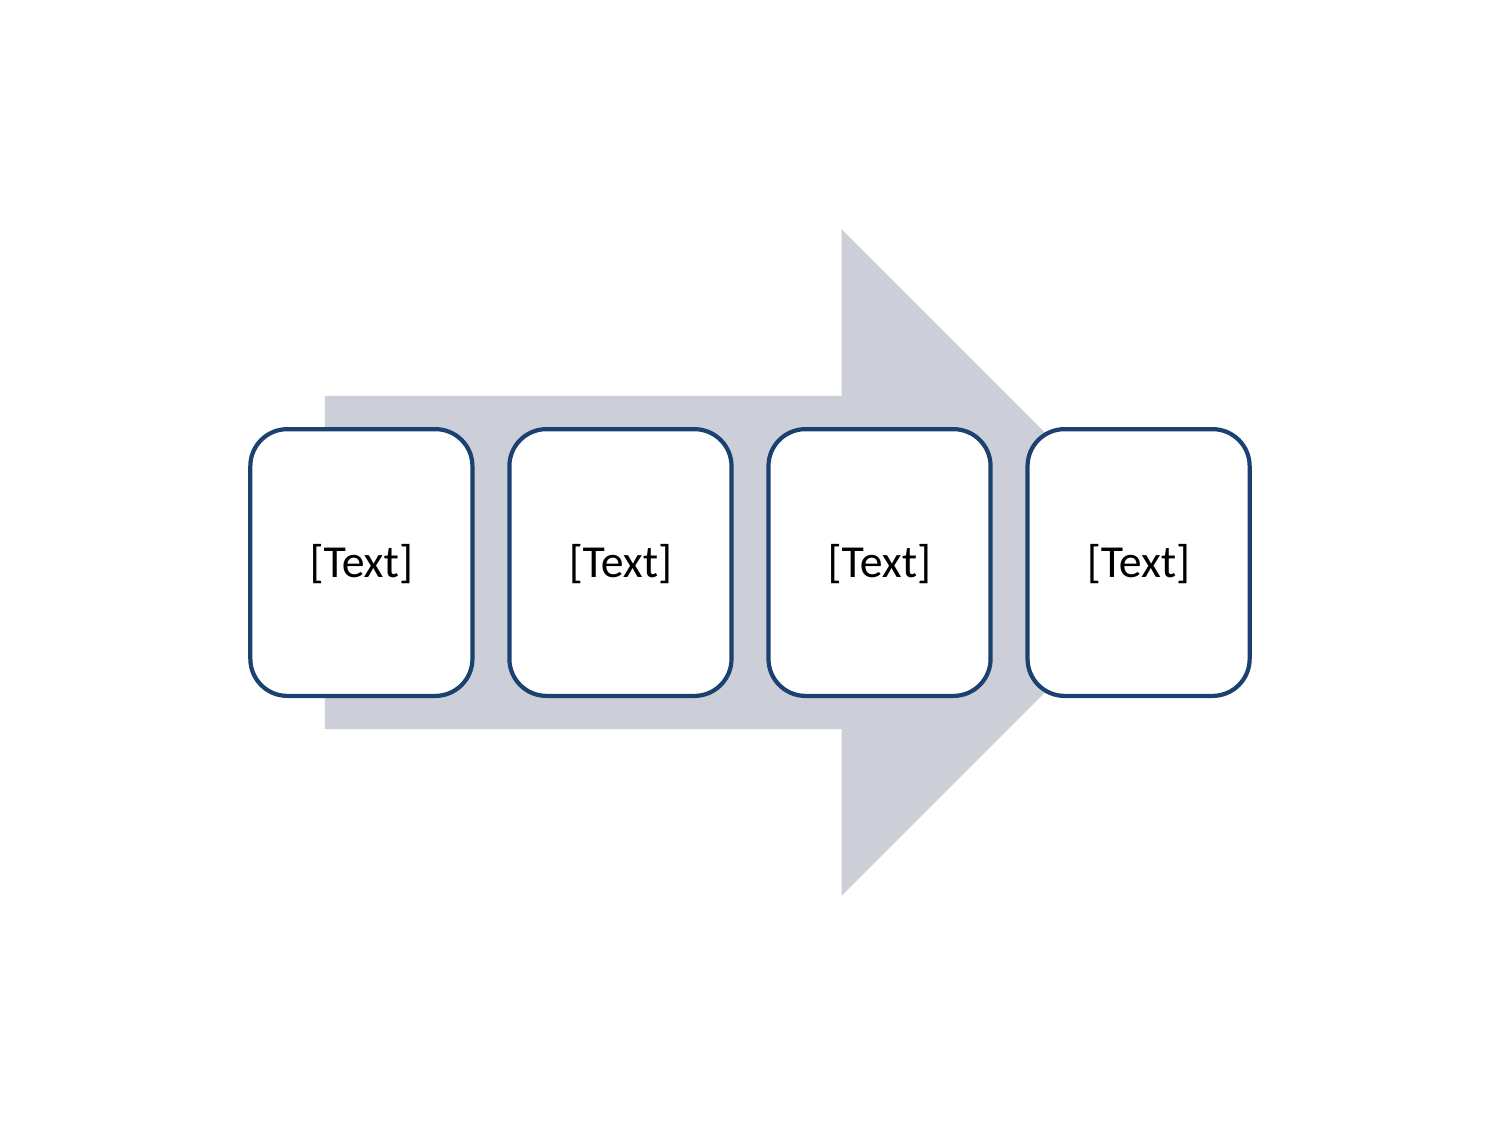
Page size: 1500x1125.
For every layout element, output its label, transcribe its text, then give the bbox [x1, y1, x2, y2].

text_box [Text] [1027, 429, 1250, 696]
text_box [Text] [509, 429, 732, 696]
text_box [Text] [250, 429, 473, 696]
text_box [324, 229, 1046, 896]
text_box [Text] [768, 429, 991, 696]
